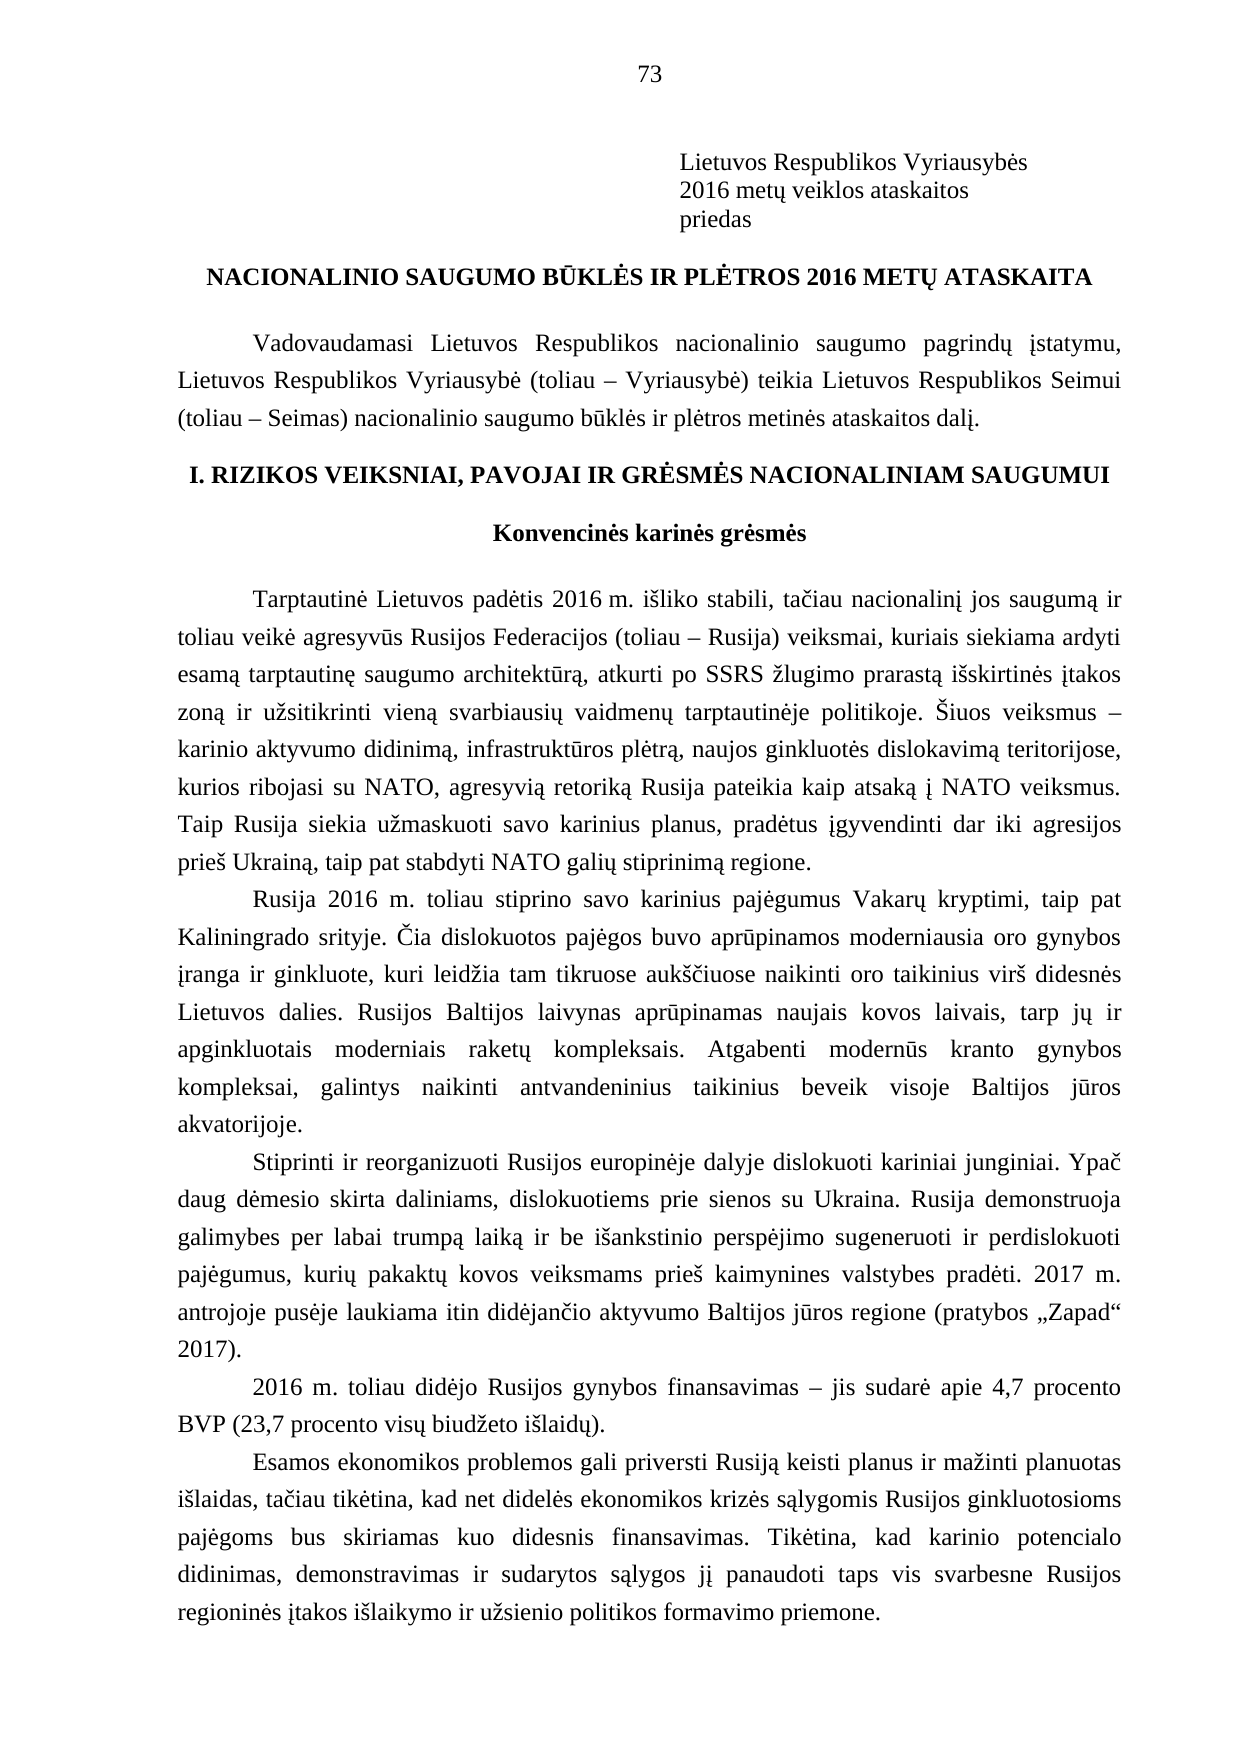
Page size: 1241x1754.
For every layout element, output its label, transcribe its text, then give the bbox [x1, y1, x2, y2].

text I. RIZIKOS VEIKSNIAI, PAVOJAI IR GRĖSMĖS NACIONALINIAM SAUGUMUI [177, 461, 1122, 489]
text Stiprinti ir reorganizuoti Rusijos europinėje dalyje dislokuoti kariniai junginiai. Ypač daug dėmesio skirta daliniams, dislokuotiems prie sienos su Ukraina. Rusija demonstruoja galimybes per labai trumpą laiką ir be išankstinio perspėjimo sugeneruoti ir perdislokuoti pajėgumus, kurių pakaktų kovos veiksmams prieš kaimynines valstybes pradėti. 2017 m. antrojoje pusėje laukiama itin didėjančio aktyvumo Baltijos jūros regione (pratybos „Zapad“ 2017). [177, 1138, 1122, 1363]
text 2016 m. toliau didėjo Rusijos gynybos finansavimas – jis sudarė apie 4,7 procento BVP (23,7 procento visų biudžeto išlaidų). [177, 1363, 1122, 1438]
text Lietuvos Respublikos Vyriausybės 2016 metų veiklos ataskaitos priedas [679, 147, 1122, 233]
text NACIONALINIO SAUGUMO BŪKLĖS IR PLĖTROS 2016 METŲ ATASKAITA [177, 262, 1122, 291]
text Konvencinės karinės grėsmės [177, 518, 1122, 547]
text Esamos ekonomikos problemos gali priversti Rusiją keisti planus ir mažinti planuotas išlaidas, tačiau tikėtina, kad net didelės ekonomikos krizės sąlygomis Rusijos ginkluotosioms pajėgoms bus skiriamas kuo didesnis finansavimas. Tikėtina, kad karinio potencialo didinimas, demonstravimas ir sudarytos sąlygos jį panaudoti taps vis svarbesne Rusijos regioninės įtakos išlaikymo ir užsienio politikos formavimo priemone. [177, 1438, 1122, 1626]
text Vadovaudamasi Lietuvos Respublikos nacionalinio saugumo pagrindų įstatymu, Lietuvos Respublikos Vyriausybė (toliau – Vyriausybė) teikia Lietuvos Respublikos Seimui (toliau – Seimas) nacionalinio saugumo būklės ir plėtros metinės ataskaitos dalį. [177, 319, 1122, 432]
text Rusija 2016 m. toliau stiprino savo karinius pajėgumus Vakarų kryptimi, taip pat Kaliningrado srityje. Čia dislokuotos pajėgos buvo aprūpinamos moderniausia oro gynybos įranga ir ginkluote, kuri leidžia tam tikruose aukščiuose naikinti oro taikinius virš didesnės Lietuvos dalies. Rusijos Baltijos laivynas aprūpinamas naujais kovos laivais, tarp jų ir apginkluotais moderniais raketų kompleksais. Atgabenti modernūs kranto gynybos kompleksai, galintys naikinti antvandeninius taikinius beveik visoje Baltijos jūros akvatorijoje. [177, 876, 1122, 1138]
text Tarptautinė Lietuvos padėtis 2016 m. išliko stabili, tačiau nacionalinį jos saugumą ir toliau veikė agresyvūs Rusijos Federacijos (toliau – Rusija) veiksmai, kuriais siekiama ardyti esamą tarptautinę saugumo architektūrą, atkurti po SSRS žlugimo prarastą išskirtinės įtakos zoną ir užsitikrinti vieną svarbiausių vaidmenų tarptautinėje politikoje. Šiuos veiksmus – karinio aktyvumo didinimą, infrastruktūros plėtrą, naujos ginkluotės dislokavimą teritorijose, kurios ribojasi su NATO, agresyvią retoriką Rusija pateikia kaip atsaką į NATO veiksmus. Taip Rusija siekia užmaskuoti savo karinius planus, pradėtus įgyvendinti dar iki agresijos prieš Ukrainą, taip pat stabdyti NATO galių stiprinimą regione. [177, 576, 1122, 876]
